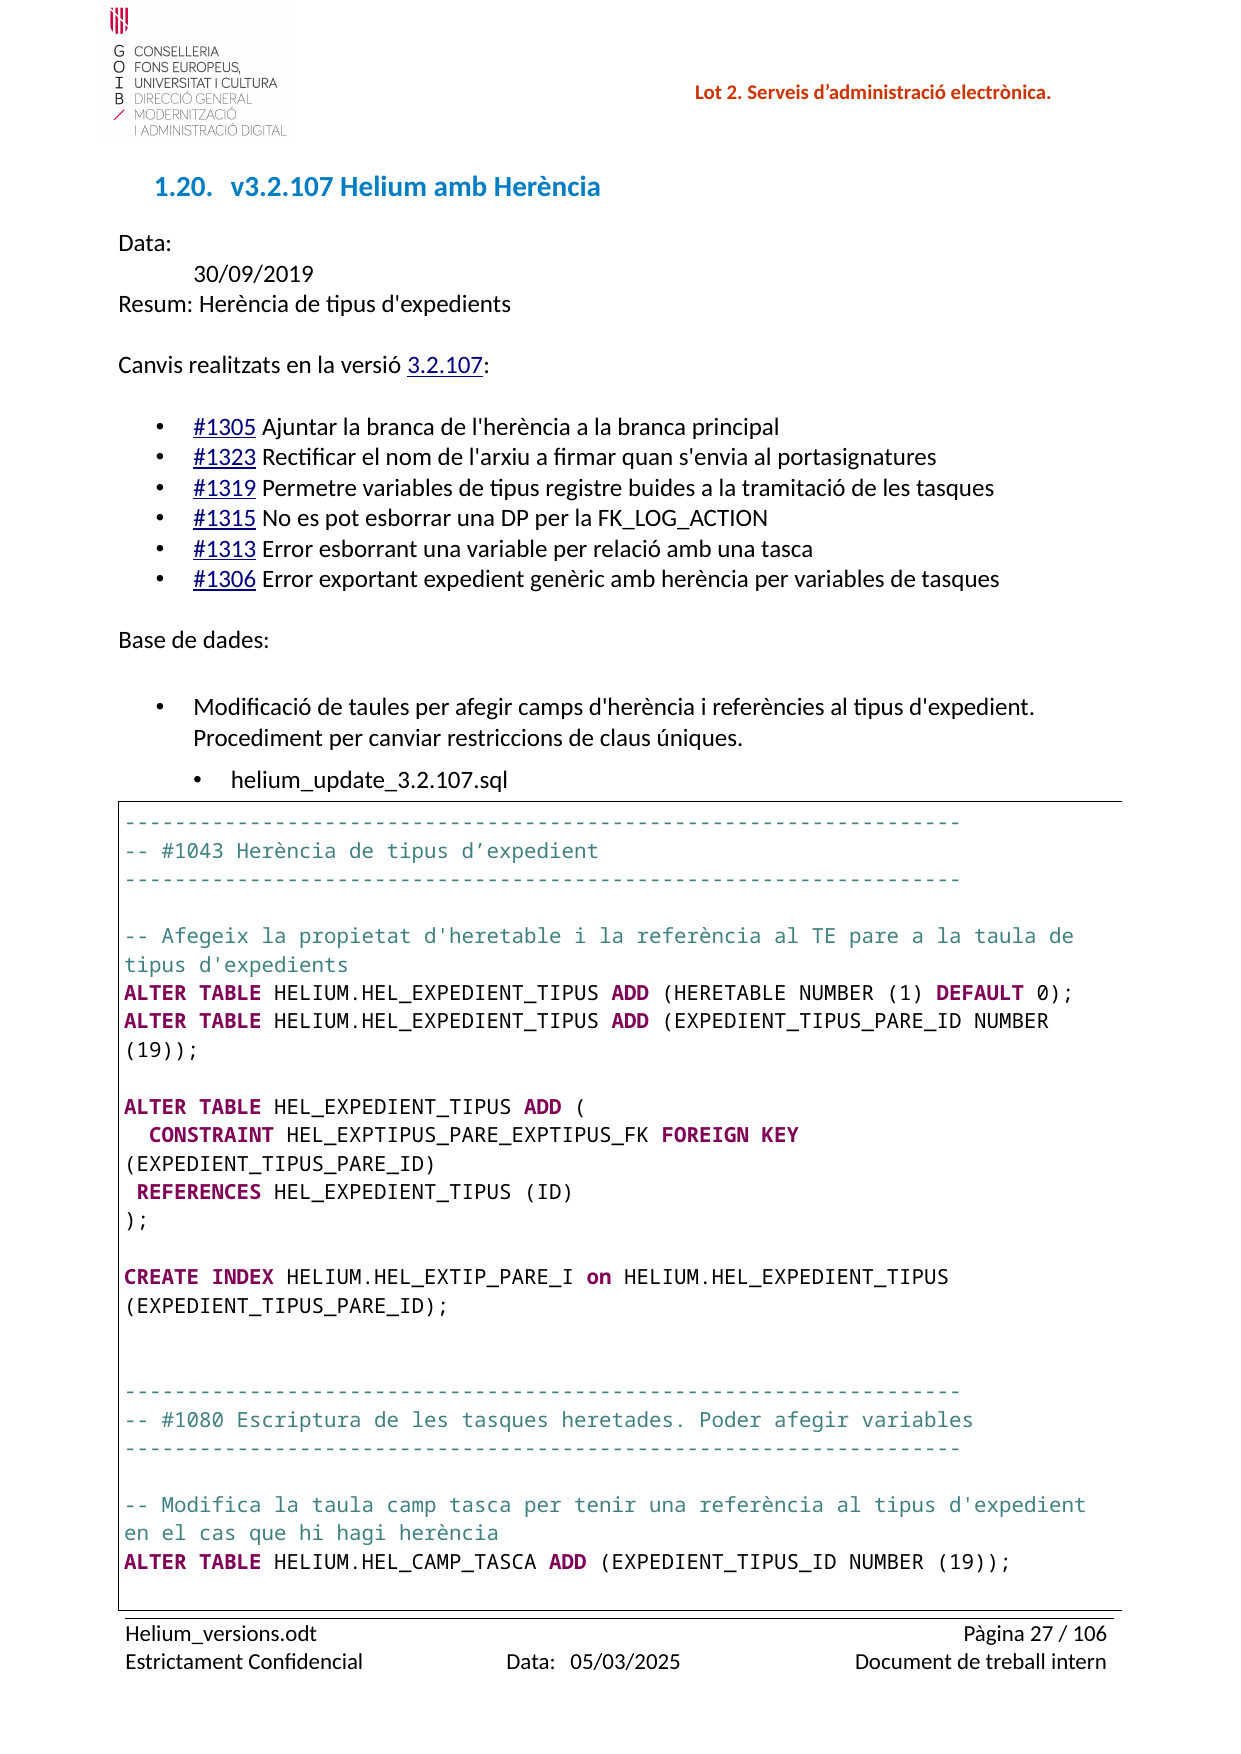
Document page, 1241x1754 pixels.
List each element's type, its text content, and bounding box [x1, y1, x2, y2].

list Modificació de taules per afegir camps d'herència i referències al tipus d'expedient. Procediment per canviar restriccions de claus úniques. [156, 691, 1122, 752]
table_header ------------------------------------------------------------------- -- #1043 Herència de tipus d’expedient ------------------------------------------------------------------- -- Afegeix la propietat d'heretable i la referència al TE pare a la taula de tipus d'expedients ALTER TABLE HELIUM.HEL_EXPEDIENT_TIPUS ADD (HERETABLE NUMBER (1) DEFAULT 0); ALTER TABLE HELIUM.HEL_EXPEDIENT_TIPUS ADD (EXPEDIENT_TIPUS_PARE_ID NUMBER (19)); ALTER TABLE HEL_EXPEDIENT_TIPUS ADD ( CONSTRAINT HEL_EXPTIPUS_PARE_EXPTIPUS_FK FOREIGN KEY (EXPEDIENT_TIPUS_PARE_ID) REFERENCES HEL_EXPEDIENT_TIPUS (ID) ); CREATE INDEX HELIUM.HEL_EXTIP_PARE_I on HELIUM.HEL_EXPEDIENT_TIPUS (EXPEDIENT_TIPUS_PARE_ID); ------------------------------------------------------------------- -- #1080 Escriptura de les tasques heretades. Poder afegir variables ------------------------------------------------------------------- -- Modifica la taula camp tasca per tenir una referència al tipus d'expedient en el cas que hi hagi herència ALTER TABLE HELIUM.HEL_CAMP_TASCA ADD (EXPEDIENT_TIPUS_ID NUMBER (19)); [119, 802, 1122, 1609]
text Resum: Herència de tipus d'expedients [118, 289, 1122, 319]
list #1319 Permetre variables de tipus registre buides a la tramitació de les tasques [156, 472, 1122, 502]
list #1305 Ajuntar la branca de l'herència a la branca principal [156, 411, 1122, 441]
subtitle v3.2.107 Helium amb Herència [153, 168, 1122, 204]
text Canvis realitzats en la versió 3.2.107: [118, 350, 1122, 380]
list #1323 Rectificar el nom de l'arxiu a firmar quan s'envia al portasignatures [156, 441, 1122, 472]
text 30/09/2019 [118, 258, 1122, 289]
list helium_update_3.2.107.sql [193, 764, 1122, 795]
text Data: [118, 228, 1122, 258]
picture [100, 0, 297, 144]
list #1306 Error exportant expedient genèric amb herència per variables de tasques [156, 563, 1122, 594]
text Base de dades: [118, 624, 1122, 655]
list #1315 No es pot esborrar una DP per la FK_LOG_ACTION [156, 502, 1122, 533]
list #1313 Error esborrant una variable per relació amb una tasca [156, 533, 1122, 563]
